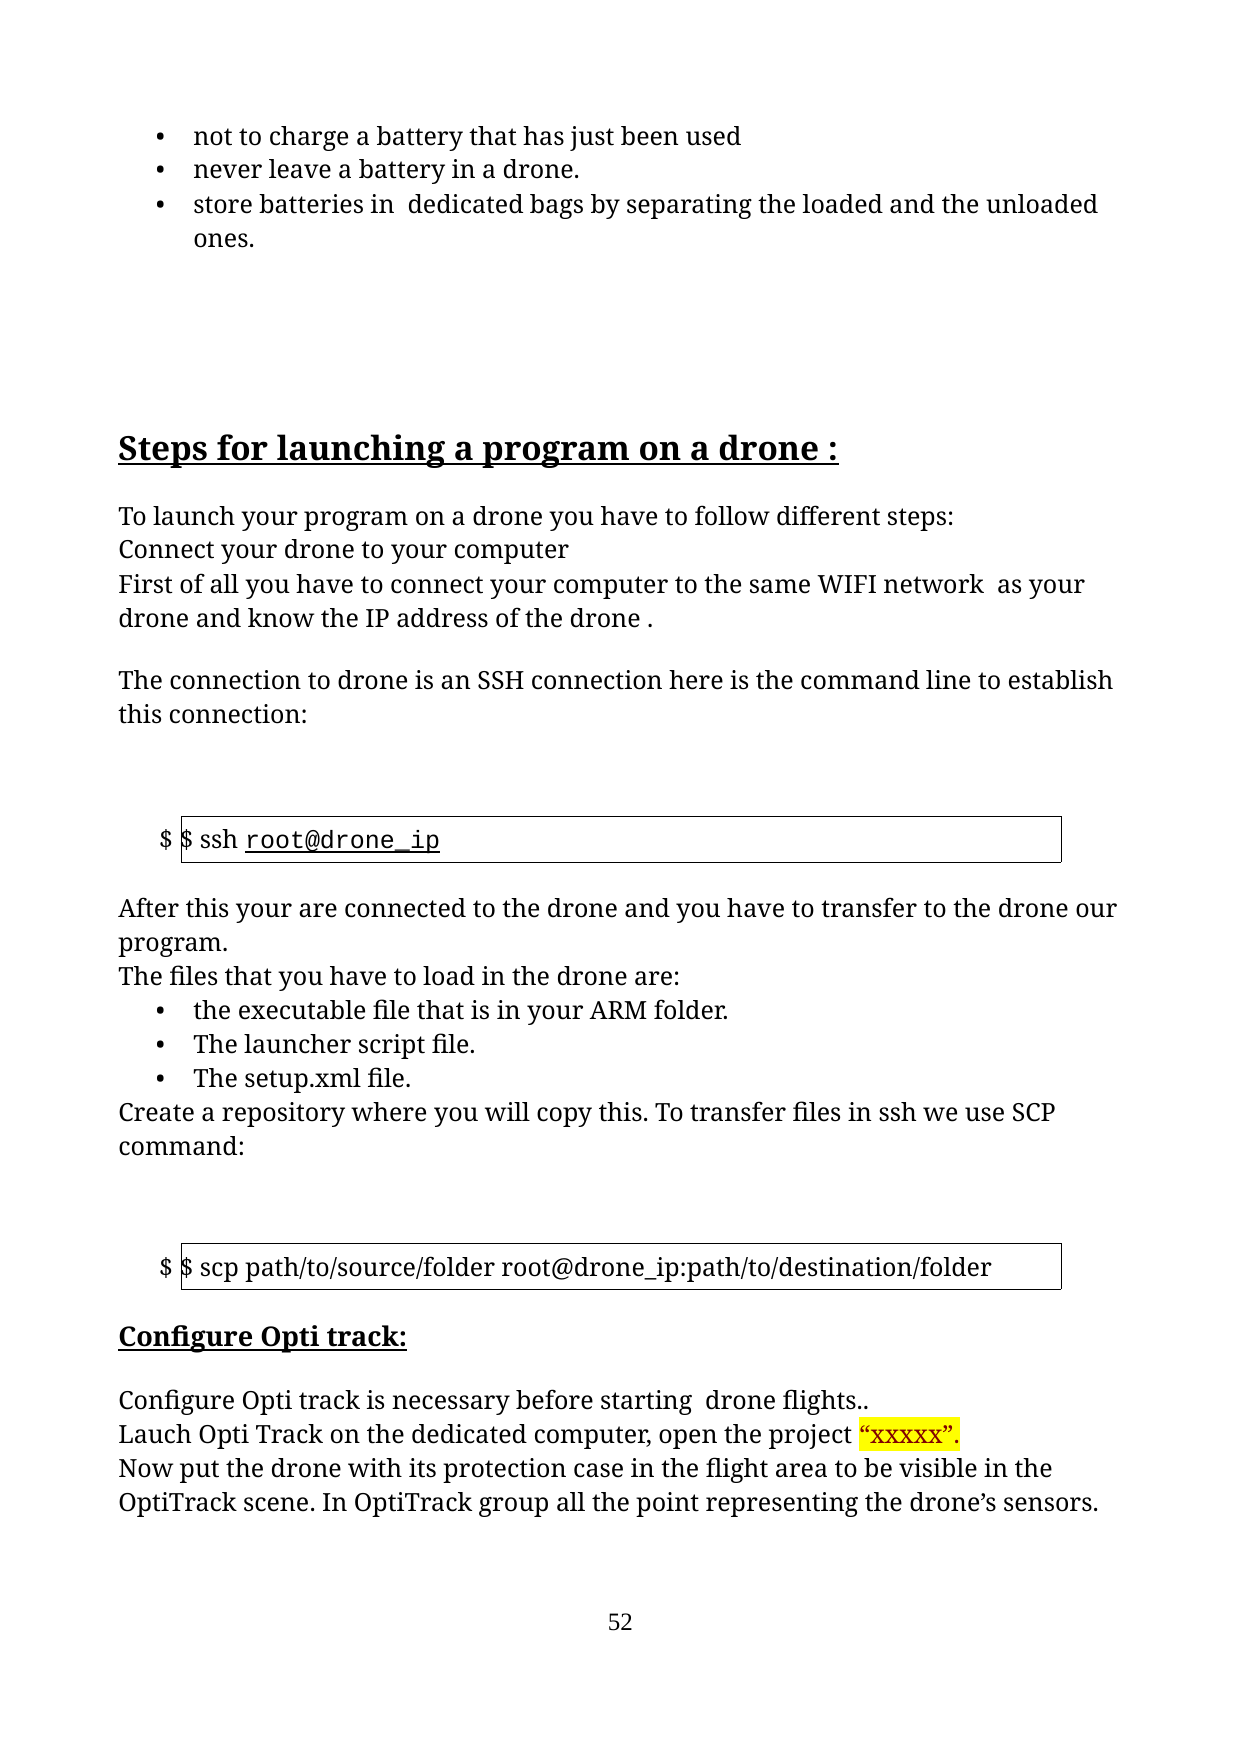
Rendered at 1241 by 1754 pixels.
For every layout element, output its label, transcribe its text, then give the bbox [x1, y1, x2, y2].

list the executable file that is in your ARM folder. [156, 993, 1122, 1027]
text Create a repository where you will copy this. To transfer files in ssh we use SCP command: [118, 1095, 1122, 1163]
list The setup.xml file. [156, 1061, 1122, 1095]
text First of all you have to connect your computer to the same WIFI network as your drone and know the IP address of the drone . [118, 566, 1122, 634]
list The launcher script file. [156, 1027, 1122, 1061]
list not to charge a battery that has just been used [156, 118, 1122, 152]
text To launch your program on a drone you have to follow different steps: [118, 498, 1122, 532]
text Configure Opti track is necessary before starting drone flights.. [118, 1383, 1122, 1417]
text Now put the drone with its protection case in the flight area to be visible in the OptiTrack scene. In OptiTrack group all the point representing the drone’s sensors. [118, 1451, 1122, 1519]
text After this your are connected to the drone and you have to transfer to the drone our program. [118, 891, 1122, 959]
list store batteries in dedicated bags by separating the loaded and the unloaded ones. [156, 186, 1122, 254]
text Lauch Opti Track on the dedicated computer, open the project “xxxxx”. [118, 1417, 1122, 1451]
text Steps for launching a program on a drone : [118, 424, 1122, 470]
text Configure Opti track: [118, 1317, 1122, 1354]
text Connect your drone to your computer [118, 532, 1122, 566]
text The files that you have to load in the drone are: [118, 959, 1122, 993]
list never leave a battery in a drone. [156, 152, 1122, 186]
table_header $ $ ssh root@drone_ip [182, 817, 1061, 862]
text The connection to drone is an SSH connection here is the command line to establish this connection: [118, 663, 1122, 731]
table_header $ $ scp path/to/source/folder root@drone_ip:path/to/destination/folder [182, 1244, 1061, 1289]
